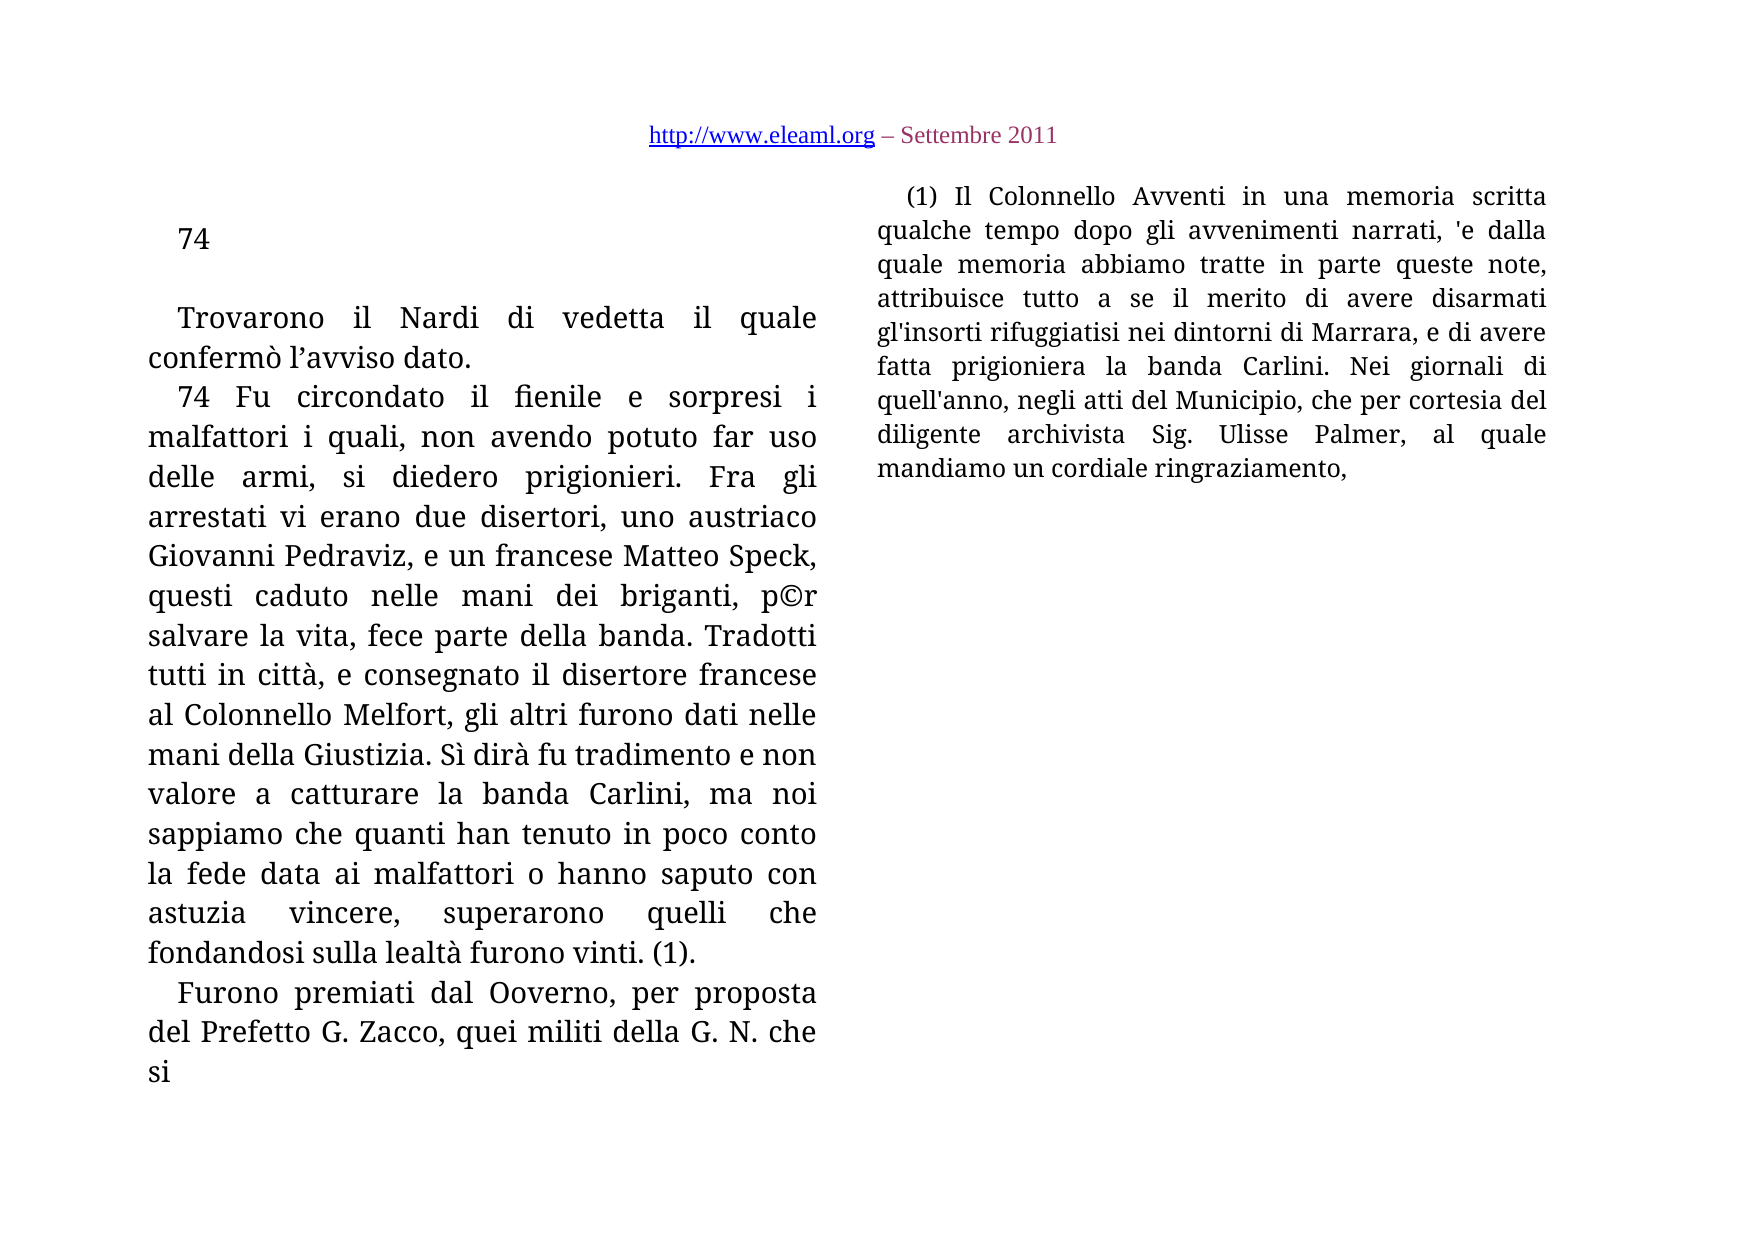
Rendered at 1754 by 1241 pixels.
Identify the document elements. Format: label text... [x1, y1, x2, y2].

text (1) Il Colonnello Avventi in una memoria scritta qualche tempo dopo gli avvenimenti narrati, 'e dalla quale memoria abbiamo tratte in parte queste note, attribuisce tutto a se il merito di avere disarmati gl'insorti rifuggiatisi nei dintorni di Marrara, e di avere fatta prigioniera la banda Carlini. Nei giornali di quell'anno, negli atti del Municipio, che per cortesia del diligente archivista Sig. Ulisse Palmer, al quale mandiamo un cordiale ringraziamento, [877, 178, 1547, 485]
text 74 [148, 218, 818, 258]
text Trovarono il Nardi di vedetta il quale confermò l’avviso dato. [148, 297, 818, 377]
text 74 Fu circondato il fienile e sorpresi i malfattori i quali, non avendo potuto far uso delle armi, si diedero prigionieri. Fra gli arrestati vi erano due disertori, uno austriaco Giovanni Pedraviz, e un francese Matteo Speck, questi caduto nelle mani dei briganti, p©r salvare la vita, fece parte della banda. Tradotti tutti in città, e consegnato il disertore francese al Colonnello Melfort, gli altri furono dati nelle mani della Giustizia. Sì dirà fu tradimento e non valore a catturare la banda Carlini, ma noi sappiamo che quanti han tenuto in poco conto la fede data ai malfattori o hanno saputo con astuzia vincere, superarono quelli che fondandosi sulla lealtà furono vinti. (1). [148, 377, 818, 972]
text Furono premiati dal Ooverno, per proposta del Prefetto G. Zacco, quei militi della G. N. che si [148, 972, 818, 1091]
